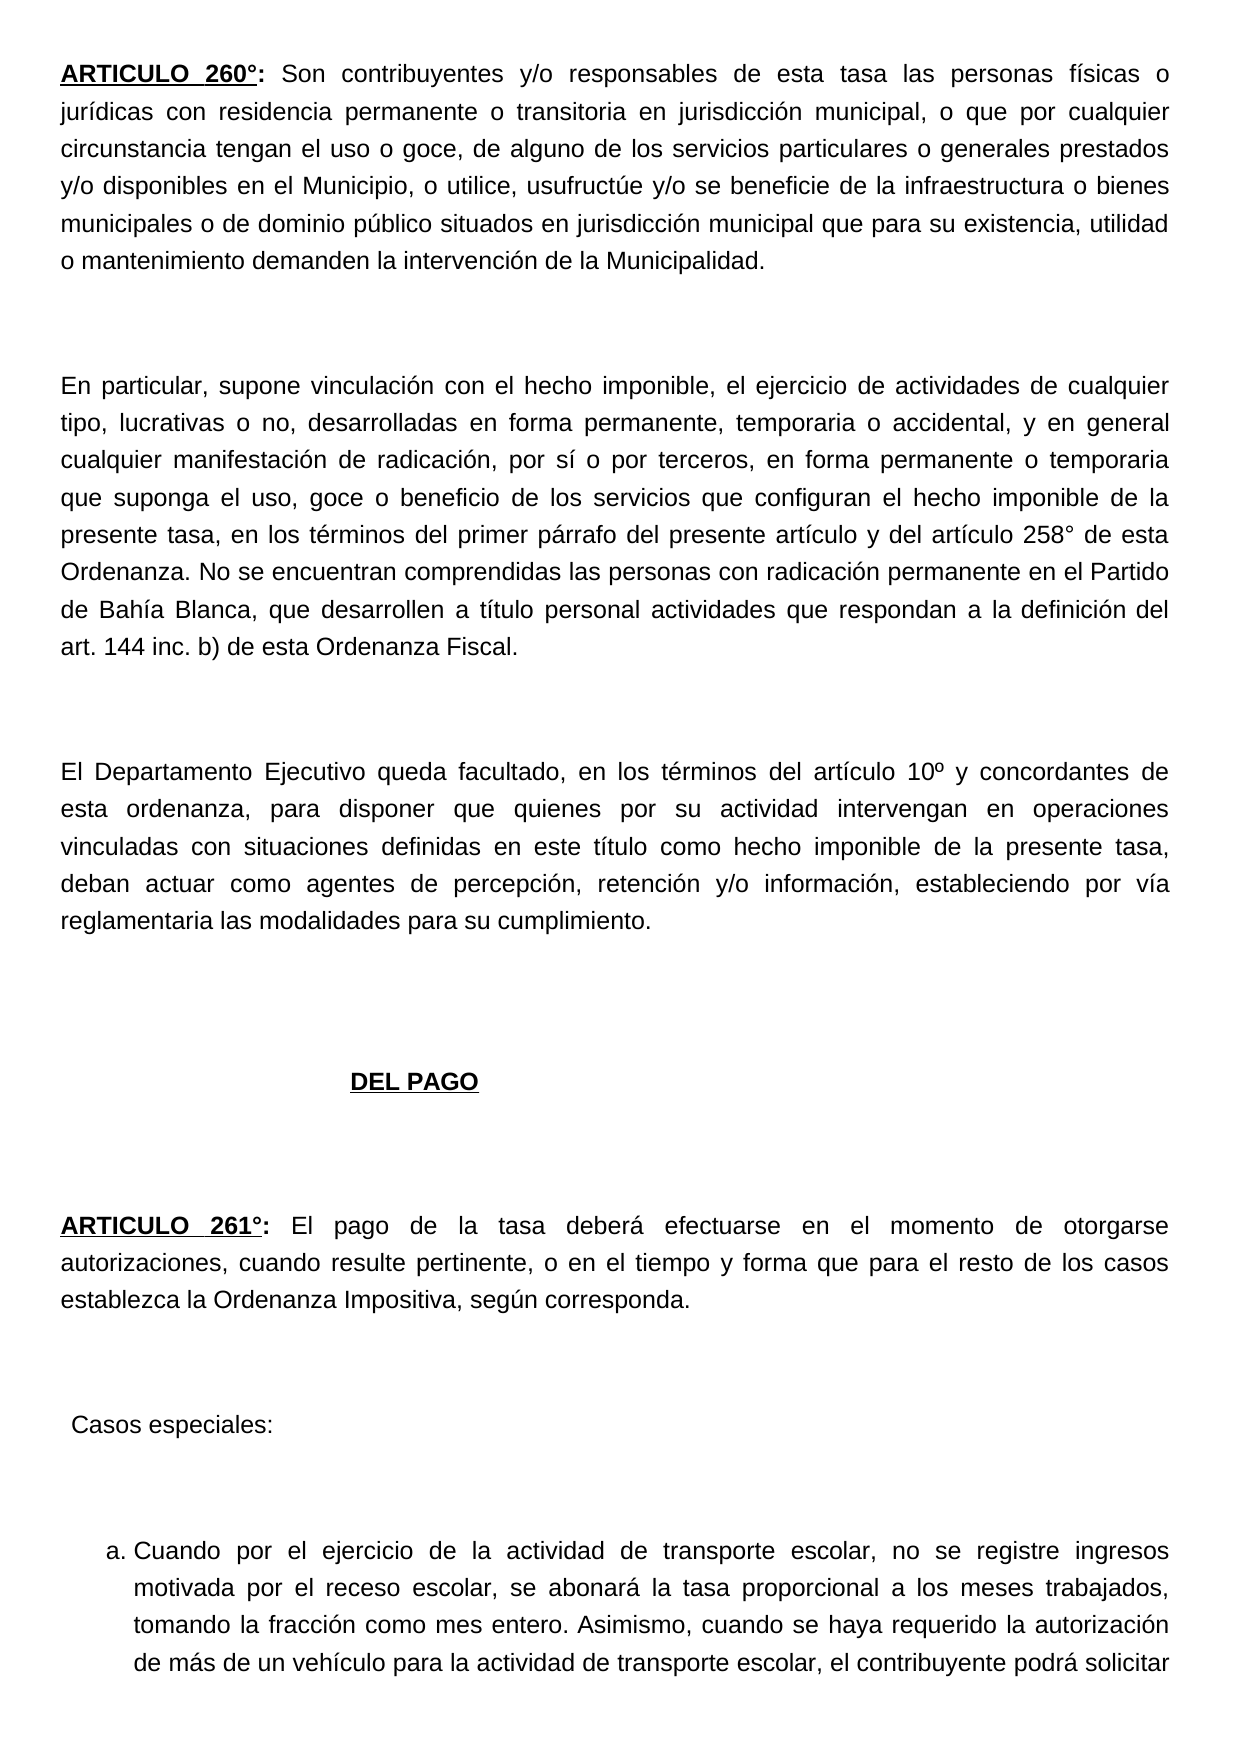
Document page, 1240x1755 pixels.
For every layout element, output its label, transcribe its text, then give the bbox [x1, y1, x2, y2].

text Casos especiales: [71, 1411, 1181, 1439]
text ARTICULO 260°: Son contribuyentes y/o responsables de esta tasa las personas físicas o jurídicas con residencia permanente o transitoria en jurisdicción municipal, o que por cualquier circunstancia tengan el uso o goce, de alguno de los servicios particulares o generales prestados y/o disponibles en el Municipio, o utilice, usufructúe y/o se beneficie de la infraestructura o bienes municipales o de dominio público situados en jurisdicción municipal que para su existencia, utilidad o mantenimiento demanden la intervención de la Municipalidad. [60, 59, 1170, 275]
subtitle DEL PAGO [60, 1067, 769, 1096]
text El Departamento Ejecutivo queda facultado, en los términos del artículo 10º y concordantes de esta ordenanza, para disponer que quienes por su actividad intervengan en operaciones vinculadas con situaciones definidas en este título como hecho imponible de la presente tasa, deban actuar como agentes de percepción, retención y/o información, estableciendo por vía reglamentaria las modalidades para su cumplimiento. [60, 757, 1170, 935]
text ARTICULO 261°: El pago de la tasa deberá efectuarse en el momento de otorgarse autorizaciones, cuando resulte pertinente, o en el tiempo y forma que para el resto de los casos establezca la Ordenanza Impositiva, según corresponda. [60, 1211, 1169, 1314]
text En particular, supone vinculación con el hecho imponible, el ejercicio de actividades de cualquier tipo, lucrativas o no, desarrolladas en forma permanente, temporaria o accidental, y en general cualquier manifestación de radicación, por sí o por terceros, en forma permanente o temporaria que suponga el uso, goce o beneficio de los servicios que configuran el hecho imponible de la presente tasa, en los términos del primer párrafo del presente artículo y del artículo 258° de esta Ordenanza. No se encuentran comprendidas las personas con radicación permanente en el Partido de Bahía Blanca, que desarrollen a título personal actividades que respondan a la definición del art. 144 inc. b) de esta Ordenanza Fiscal. [60, 371, 1170, 661]
list Cuando por el ejercicio de la actividad de transporte escolar, no se registre ingresos motivada por el receso escolar, se abonará la tasa proporcional a los meses trabajados, tomando la fracción como mes entero. Asimismo, cuando se haya requerido la autorización de más de un vehículo para la actividad de transporte escolar, el contribuyente podrá solicitar [106, 1536, 1169, 1676]
